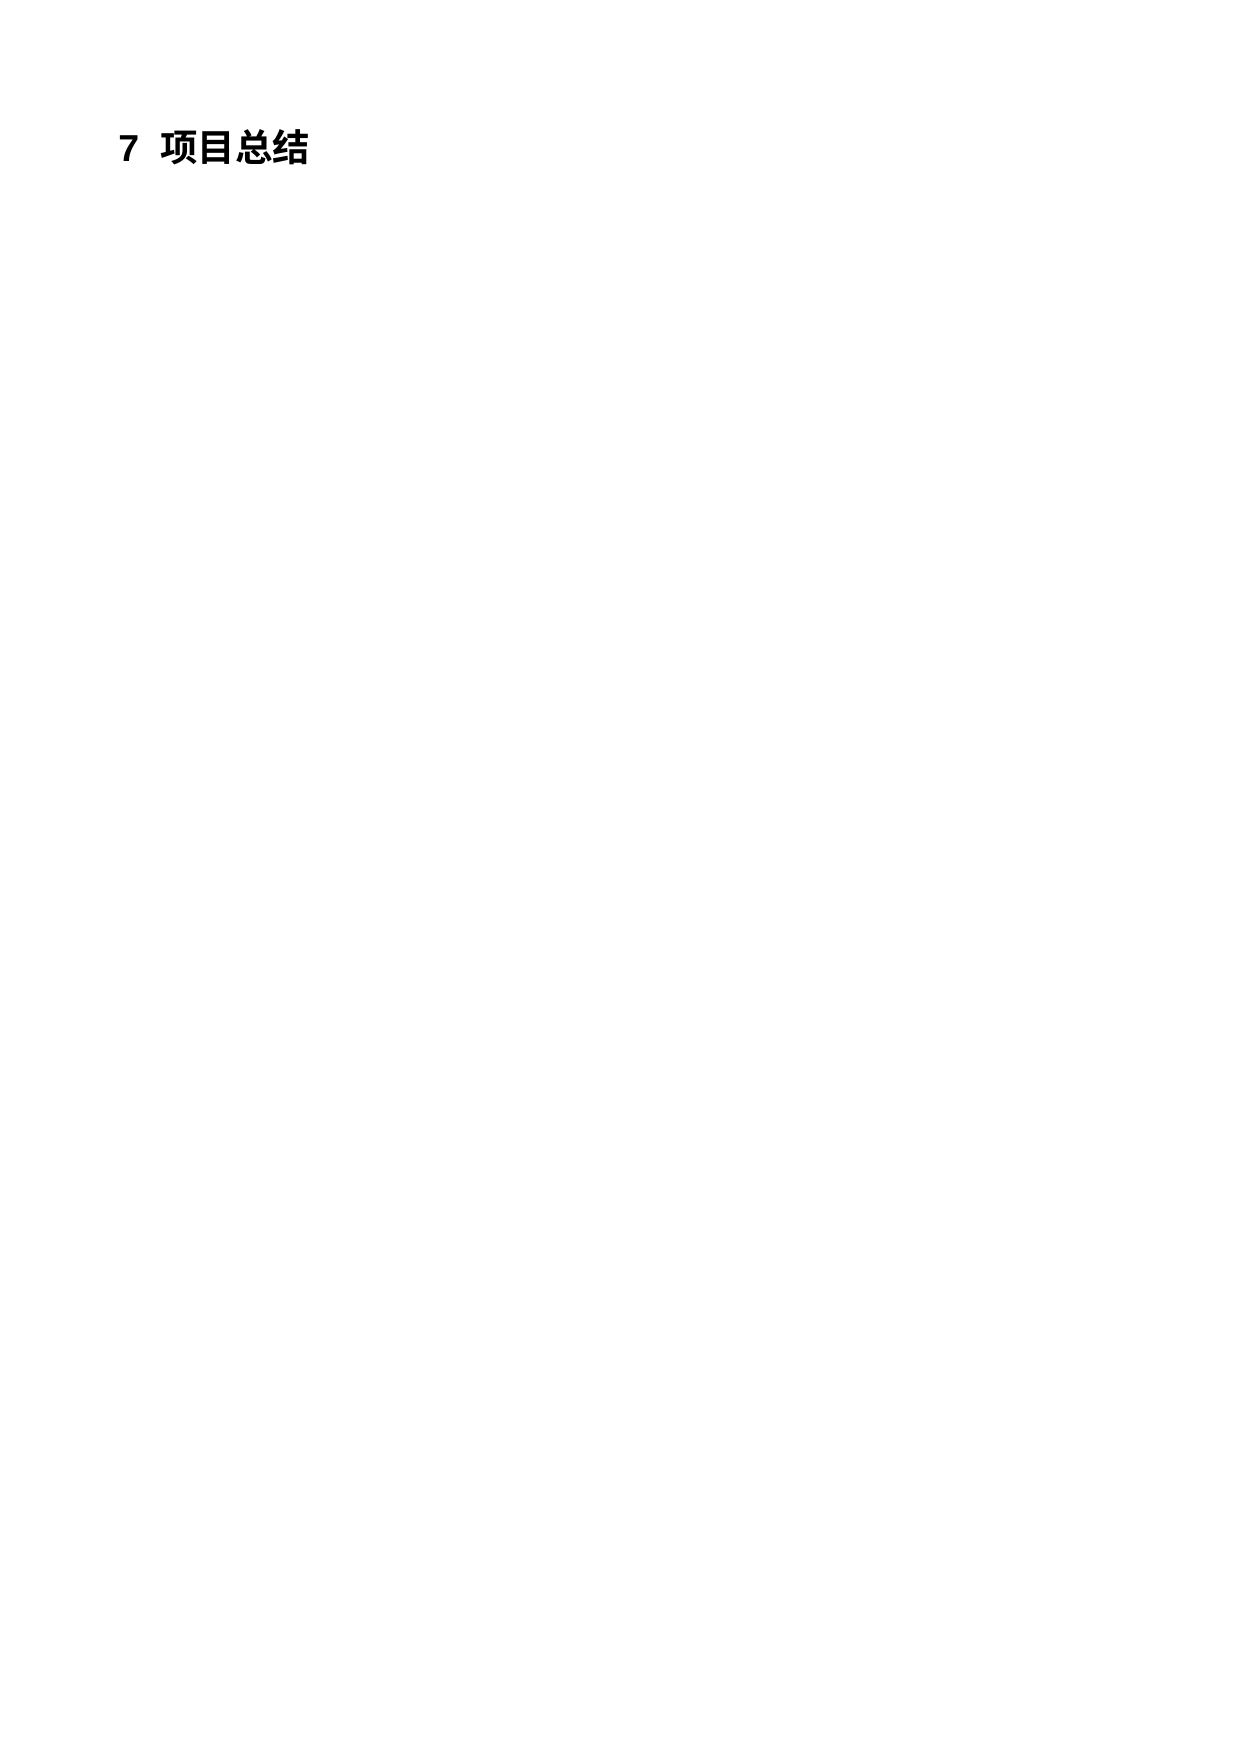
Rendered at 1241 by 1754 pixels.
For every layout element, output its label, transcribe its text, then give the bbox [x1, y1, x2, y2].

subtitle 7 项目总结 [118, 118, 1122, 172]
